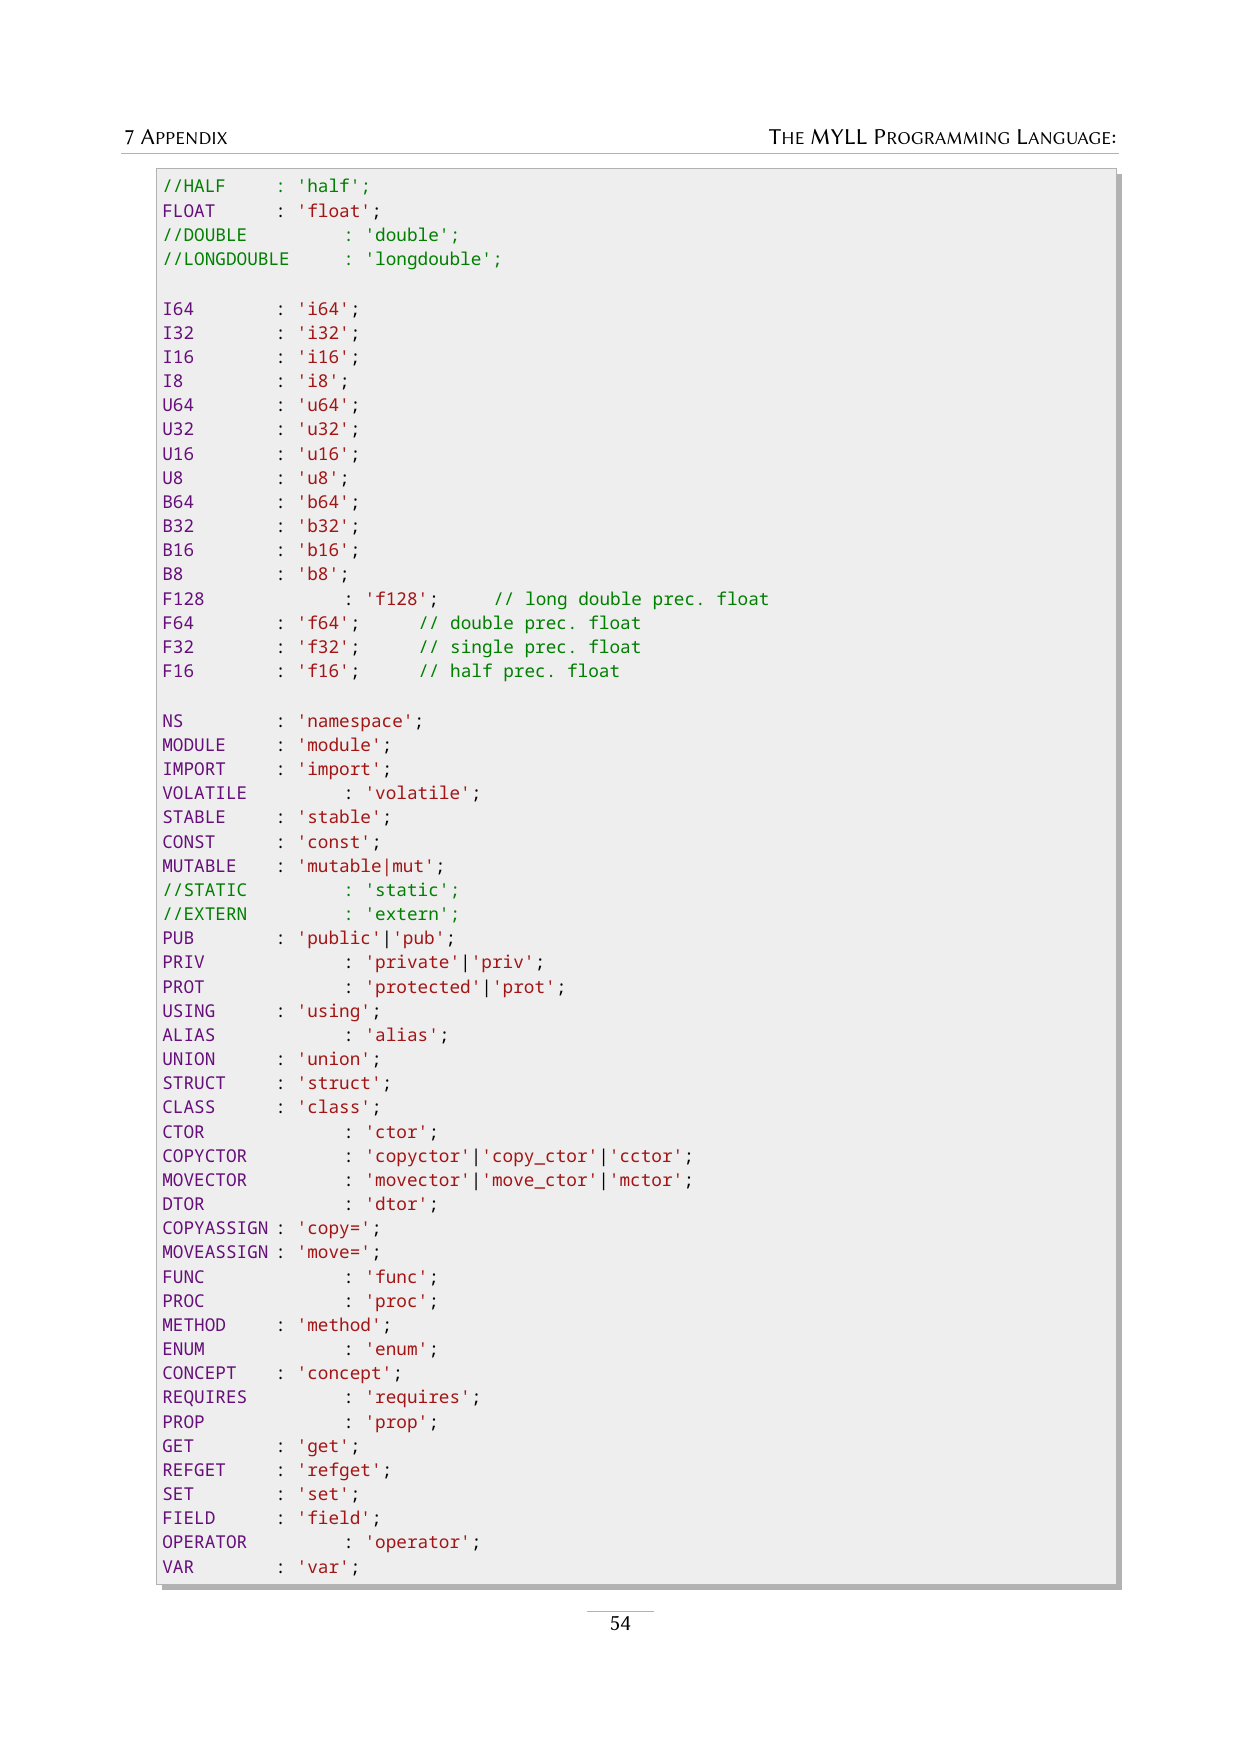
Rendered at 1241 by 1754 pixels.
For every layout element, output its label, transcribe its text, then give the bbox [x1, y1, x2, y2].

text //HALF : 'half'; FLOAT : 'float'; //DOUBLE : 'double'; //LONGDOUBLE : 'longdouble'; I64 : 'i64'; I32 : 'i32'; I16 : 'i16'; I8 : 'i8'; U64 : 'u64'; U32 : 'u32'; U16 : 'u16'; U8 : 'u8'; B64 : 'b64'; B32 : 'b32'; B16 : 'b16'; B8 : 'b8'; F128 : 'f128'; // long double prec. float F64 : 'f64'; // double prec. float F32 : 'f32'; // single prec. float F16 : 'f16'; // half prec. float NS : 'namespace'; MODULE : 'module'; IMPORT : 'import'; VOLATILE : 'volatile'; STABLE : 'stable'; CONST : 'const'; MUTABLE : 'mutable|mut'; //STATIC : 'static'; //EXTERN : 'extern'; PUB : 'public'|'pub'; PRIV : 'private'|'priv'; PROT : 'protected'|'prot'; USING : 'using'; ALIAS : 'alias'; UNION : 'union'; STRUCT : 'struct'; CLASS : 'class'; CTOR : 'ctor'; COPYCTOR : 'copyctor'|'copy_ctor'|'cctor'; MOVECTOR : 'movector'|'move_ctor'|'mctor'; DTOR : 'dtor'; COPYASSIGN : 'copy='; MOVEASSIGN : 'move='; FUNC : 'func'; PROC : 'proc'; METHOD : 'method'; ENUM : 'enum'; CONCEPT : 'concept'; REQUIRES : 'requires'; PROP : 'prop'; GET : 'get'; REFGET : 'refget'; SET : 'set'; FIELD : 'field'; OPERATOR : 'operator'; VAR : 'var'; [157, 169, 1116, 1584]
